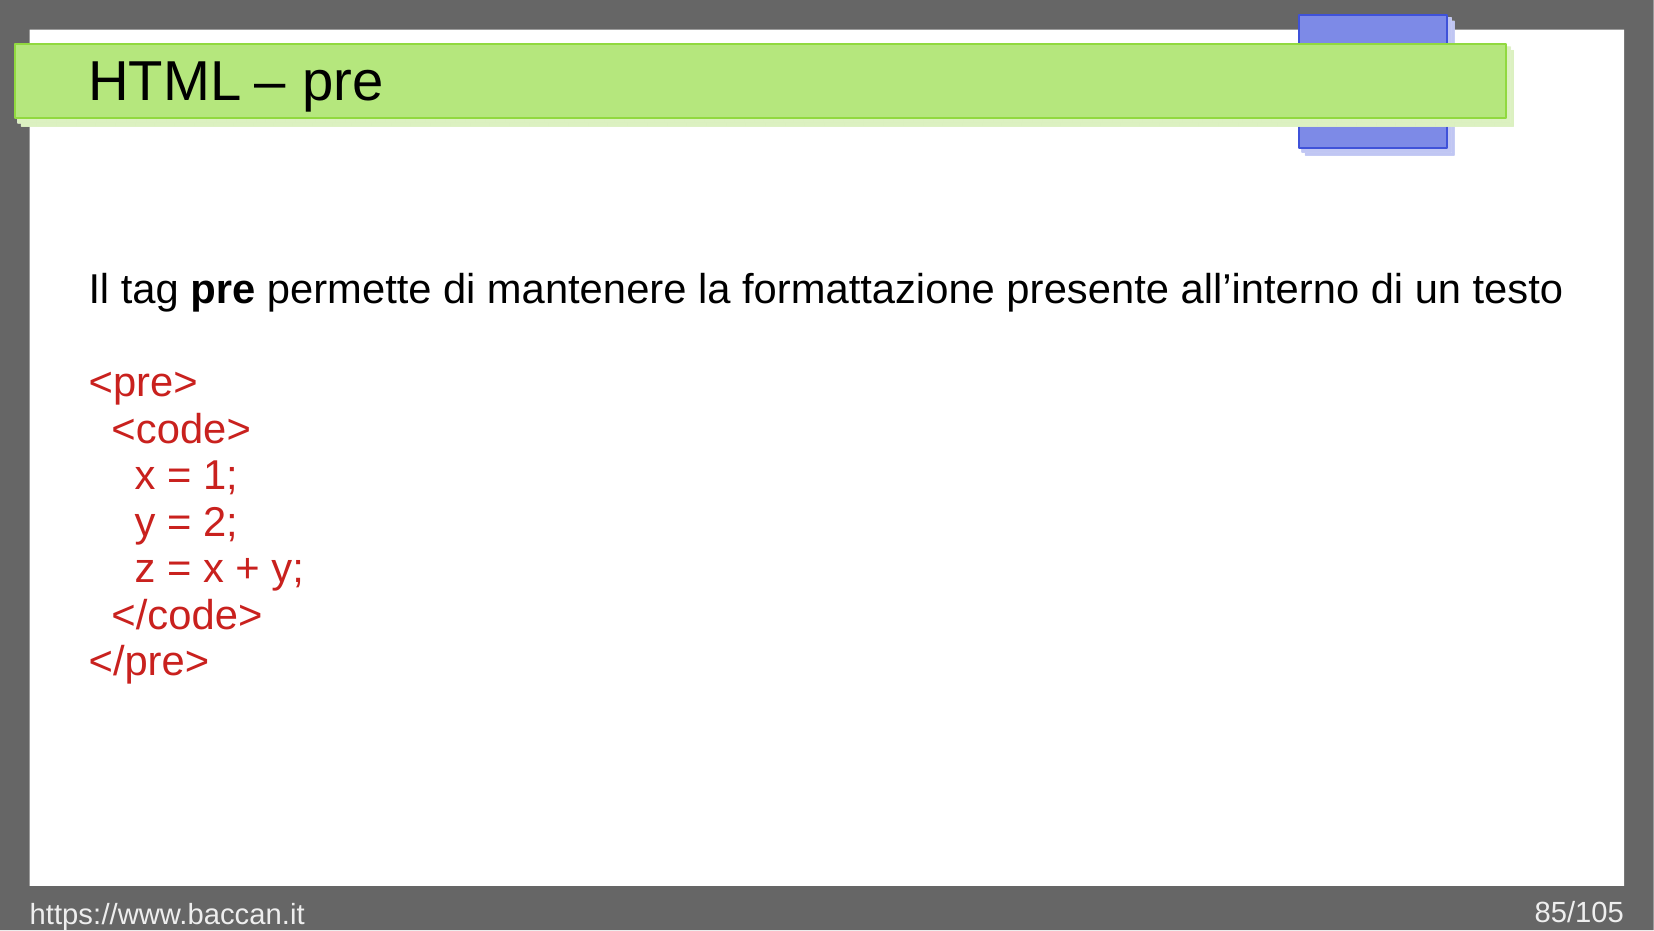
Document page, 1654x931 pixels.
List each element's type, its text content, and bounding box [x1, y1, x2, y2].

title HTML – pre [88, 44, 1506, 119]
text_box Il tag pre permette di mantenere la formattazione presente all’interno di un testo <pre> <code> x = 1; y = 2; z = x + y; </code> </pre> [88, 157, 1565, 886]
